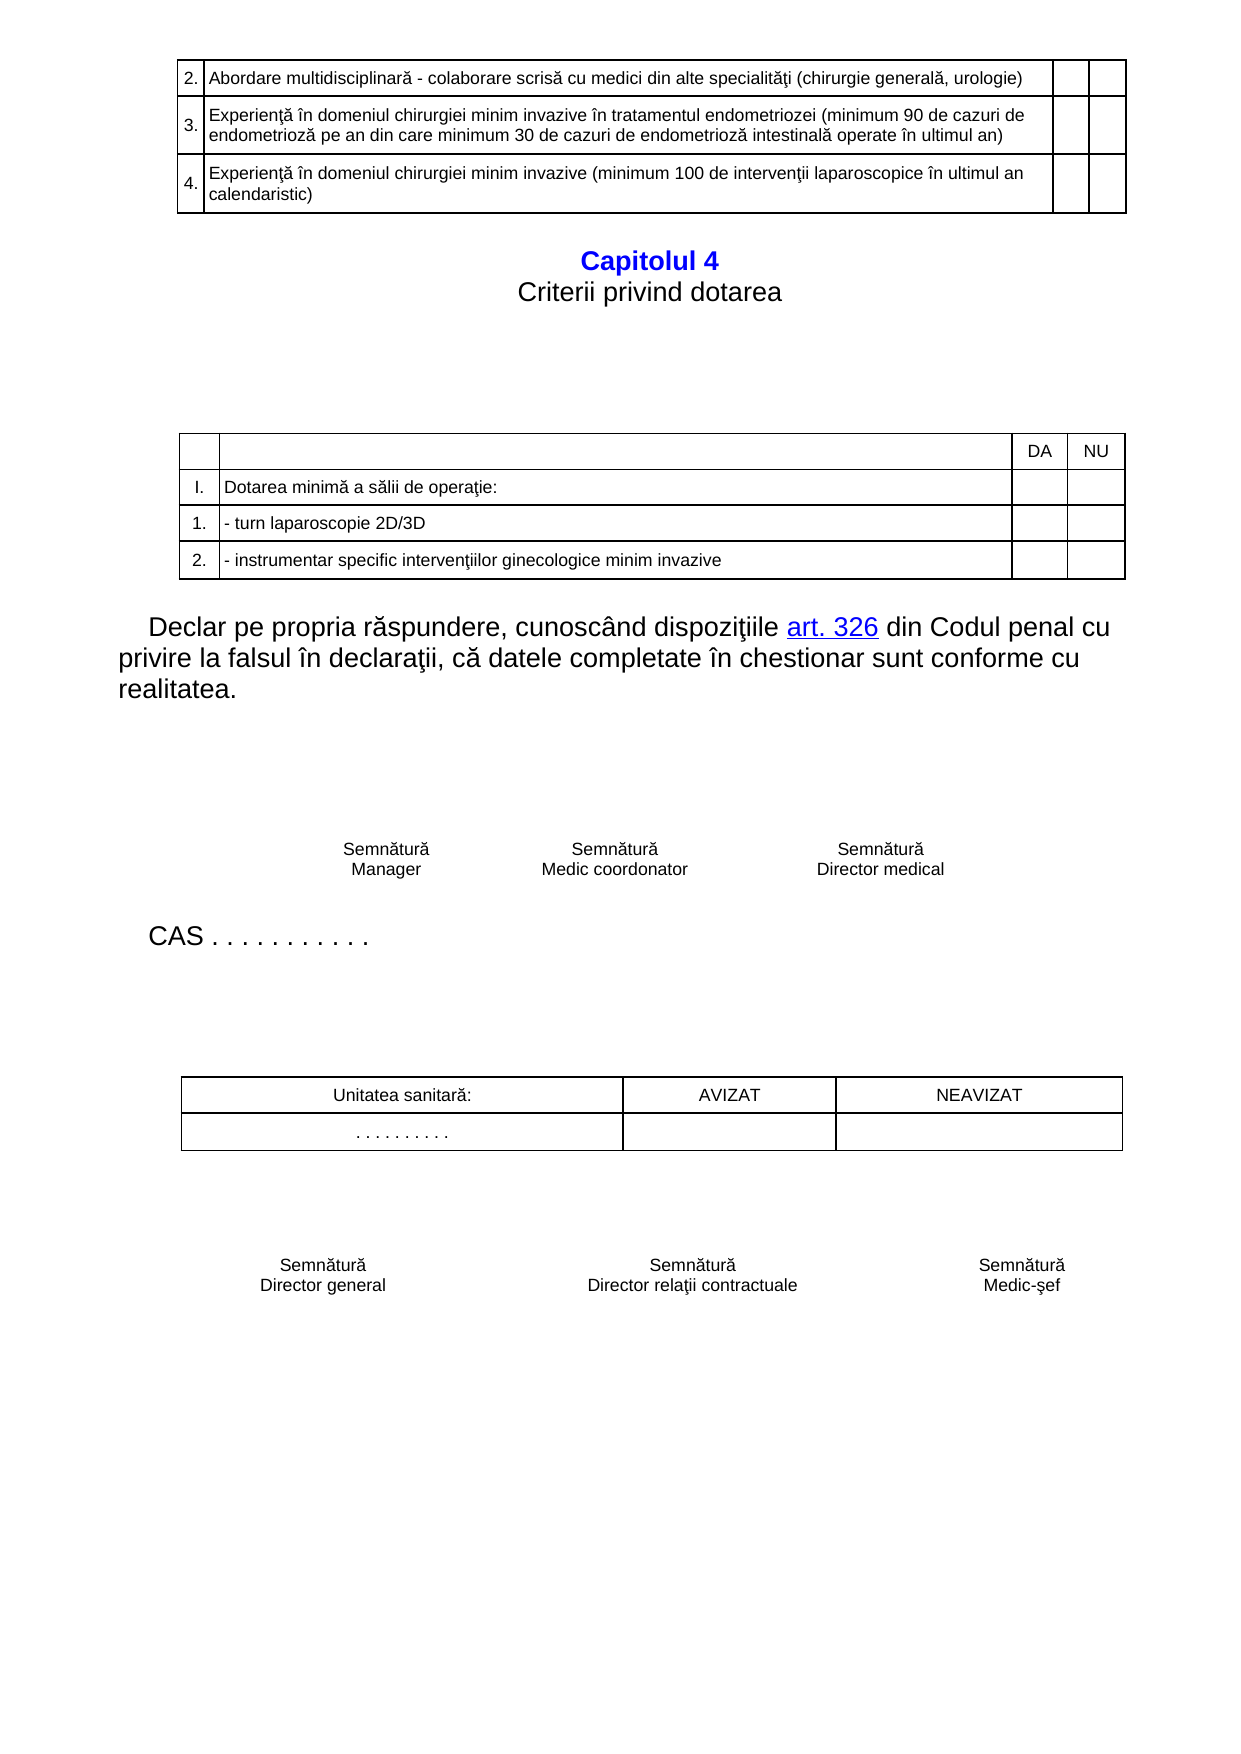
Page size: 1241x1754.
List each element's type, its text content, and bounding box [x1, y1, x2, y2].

table_cell Semnătură Director general [182, 1245, 464, 1304]
table_header [181, 1045, 623, 1076]
table_header [177, 1214, 182, 1245]
table_cell AVIZAT [624, 1078, 835, 1112]
table_cell Semnătură Medic-şef [921, 1245, 1122, 1304]
table_cell [220, 434, 1011, 468]
table_header [836, 1045, 1122, 1076]
text Capitolul 4 Criterii privind dotarea [118, 245, 1181, 370]
text CAS . . . . . . . . . . . [118, 920, 1181, 1014]
table_cell [175, 469, 179, 504]
table_cell Abordare multidisciplinară - colaborare scrisă cu medici din alte specialităţi (chirurgie generală, urologie) [205, 61, 1052, 95]
table_header [179, 401, 219, 432]
table_cell 3. [178, 97, 203, 153]
table_cell I. [180, 470, 219, 504]
table_cell [173, 95, 177, 153]
table_cell [1068, 470, 1124, 504]
table_cell Semnătură Medic coordonator [474, 829, 756, 889]
table_cell . . . . . . . . . . [182, 1114, 622, 1150]
table_cell Dotarea minimă a sălii de operaţie: [220, 470, 1011, 504]
table_cell [1068, 506, 1124, 540]
table_header [474, 798, 756, 829]
table_cell [1054, 155, 1088, 212]
table_cell 2. [178, 61, 203, 95]
table_header [1068, 401, 1125, 432]
table_header [623, 1045, 836, 1076]
table_header [175, 401, 179, 432]
table_cell - turn laparoscopie 2D/3D [220, 506, 1011, 540]
table_cell [1054, 61, 1088, 95]
table_header [756, 798, 1005, 829]
table_cell [1013, 506, 1067, 540]
table_cell [177, 1112, 181, 1150]
table_cell [177, 1076, 181, 1112]
table_cell [1054, 97, 1088, 153]
table_header [921, 1214, 1122, 1245]
table_cell DA [1013, 434, 1067, 468]
table_header [182, 1214, 464, 1245]
table_header [177, 1045, 181, 1076]
table_cell [180, 434, 219, 468]
table_cell NU [1068, 434, 1124, 468]
table_cell [1013, 470, 1067, 504]
table_cell [1090, 155, 1125, 212]
table_cell Semnătură Manager [299, 829, 473, 889]
table_cell [175, 433, 179, 468]
table_cell 1. [180, 506, 219, 540]
table_cell Semnătură Director relaţii contractuale [464, 1245, 921, 1304]
table_cell [175, 540, 179, 578]
table_header [1012, 401, 1067, 432]
table_cell [173, 59, 177, 95]
table_cell [1068, 542, 1124, 578]
table_cell [624, 1114, 835, 1150]
table_cell - instrumentar specific intervenţiilor ginecologice minim invazive [220, 542, 1011, 578]
table_header [294, 798, 299, 829]
table_cell [173, 153, 177, 212]
table_cell [1013, 542, 1067, 578]
table_cell [294, 829, 299, 889]
table_cell Unitatea sanitară: [182, 1078, 622, 1112]
table_cell [1090, 97, 1125, 153]
table_cell [177, 1245, 182, 1304]
table_cell [1090, 61, 1125, 95]
table_cell NEAVIZAT [837, 1078, 1122, 1112]
table_cell [175, 504, 179, 540]
table_cell 4. [178, 155, 203, 212]
table_cell Semnătură Director medical [756, 829, 1005, 889]
table_header [299, 798, 473, 829]
text Declar pe propria răspundere, cunoscând dispoziţiile art. 326 din Codul penal cu privire la falsul în declaraţii, că datele completate în chestionar sunt conforme cu realitatea. [118, 611, 1181, 767]
table_cell [837, 1114, 1122, 1150]
table_header [464, 1214, 921, 1245]
table_cell Experienţă în domeniul chirurgiei minim invazive (minimum 100 de intervenţii laparoscopice în ultimul an calendaristic) [205, 155, 1052, 212]
table_cell Experienţă în domeniul chirurgiei minim invazive în tratamentul endometriozei (minimum 90 de cazuri de endometrioză pe an din care minimum 30 de cazuri de endometrioză intestinală operate în ultimul an) [205, 97, 1052, 153]
table_header [219, 401, 1012, 432]
table_cell 2. [180, 542, 219, 578]
